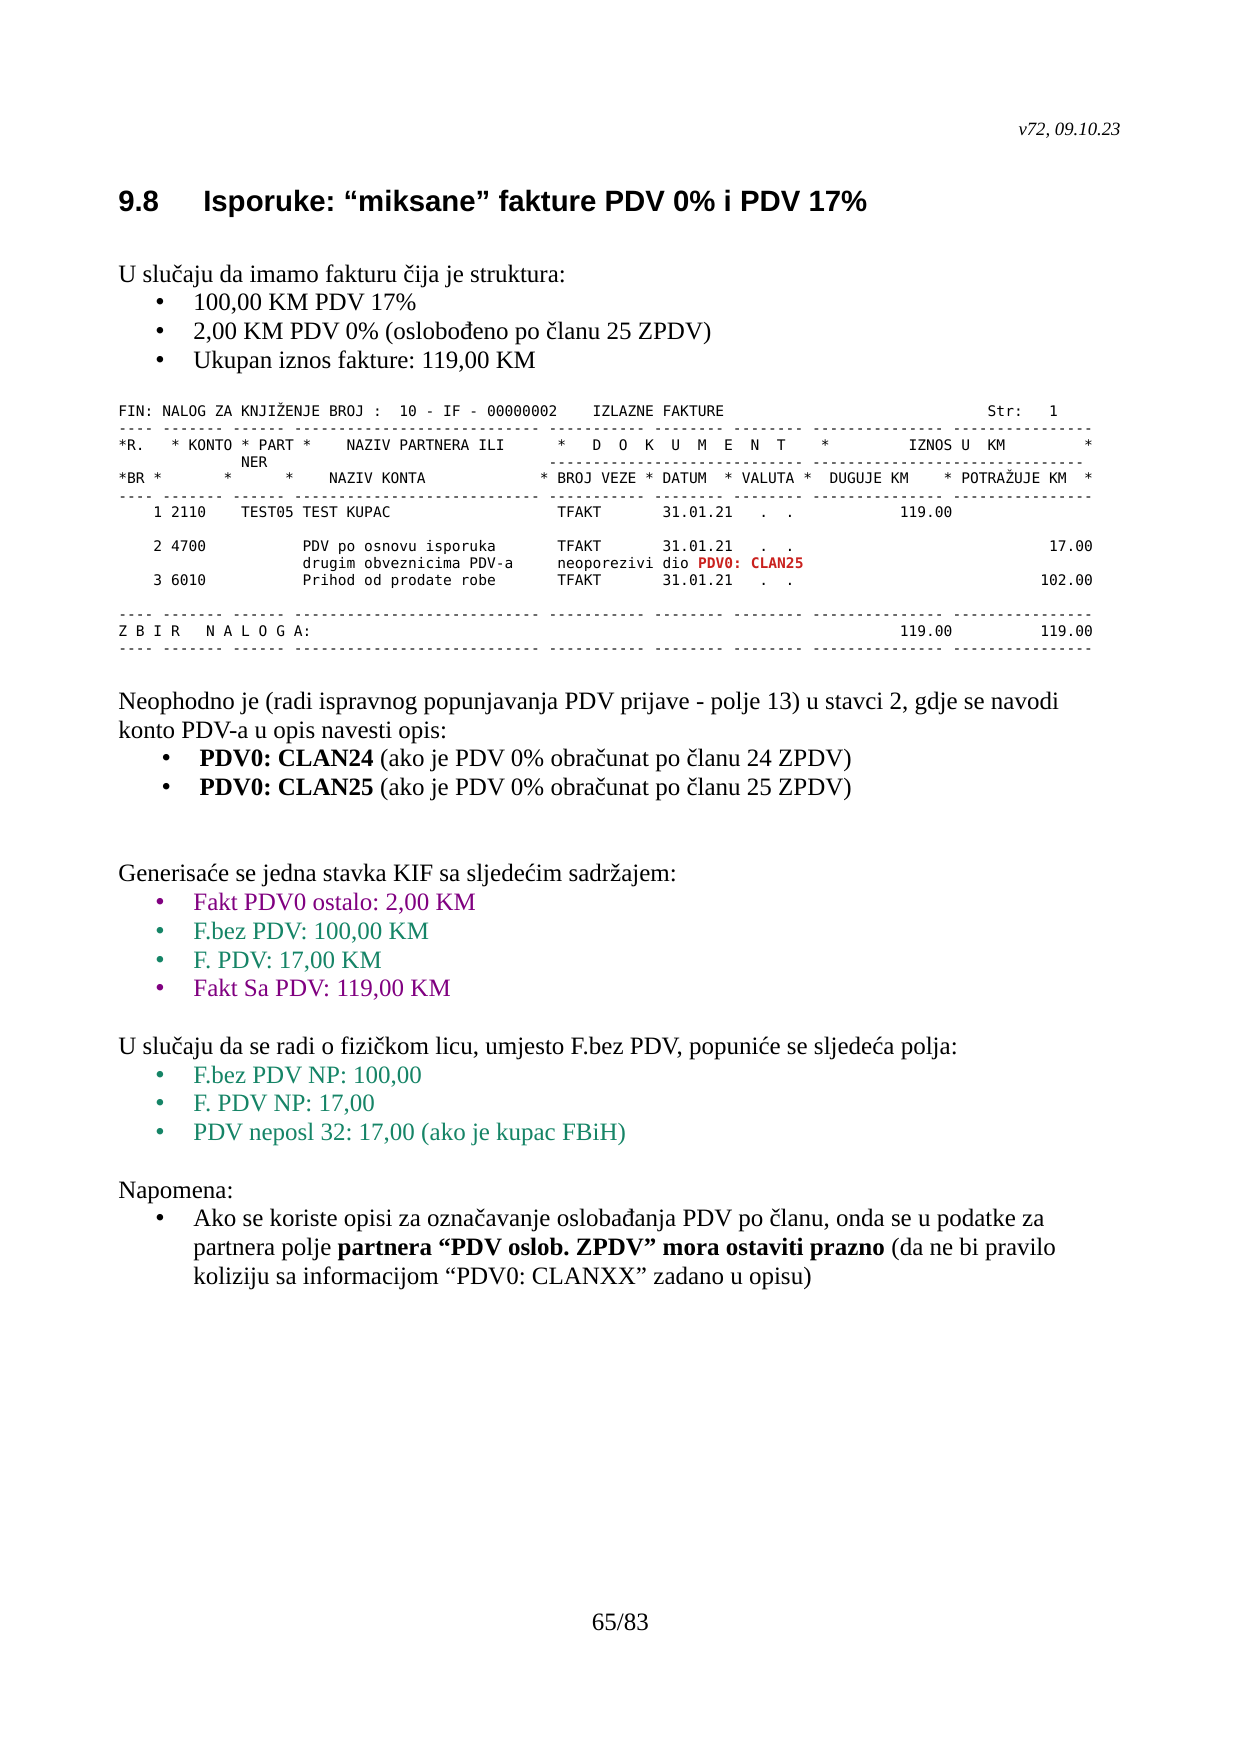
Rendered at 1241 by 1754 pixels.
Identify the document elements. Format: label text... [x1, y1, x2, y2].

list F. PDV NP: 17,00 [156, 1088, 1122, 1117]
text U slučaju da imamo fakturu čija je struktura: [118, 259, 1122, 287]
text ---- ------- ------ ---------------------------- ----------- -------- -------- --------------- ---------------- [118, 640, 1122, 657]
text ---- ------- ------ ---------------------------- ----------- -------- -------- --------------- ---------------- [118, 419, 1122, 436]
list Ukupan iznos fakture: 119,00 KM [156, 345, 1122, 374]
text Z B I R N A L O G A: 119.00 119.00 [118, 623, 1122, 640]
list Ako se koriste opisi za označavanje oslobađanja PDV po članu, onda se u podatke za partnera polje partnera “PDV oslob. ZPDV” mora ostaviti prazno (da ne bi pravilo koliziju sa informacijom “PDV0: CLANXX” zadano u opisu) [156, 1203, 1122, 1290]
text 2 4700 PDV po osnovu isporuka TFAKT 31.01.21 . . 17.00 [118, 538, 1122, 555]
text Napomena: [118, 1175, 1122, 1203]
list Fakt PDV0 ostalo: 2,00 KM [156, 887, 1122, 916]
text ---- ------- ------ ---------------------------- ----------- -------- -------- --------------- ---------------- [118, 487, 1122, 504]
text Generisaće se jedna stavka KIF sa sljedećim sadržajem: [118, 858, 1122, 887]
text U slučaju da se radi o fizičkom licu, umjesto F.bez PDV, popuniće se sljedeća polja: [118, 1031, 1122, 1060]
list 100,00 KM PDV 17% [156, 287, 1122, 316]
list Fakt Sa PDV: 119,00 KM [156, 973, 1122, 1002]
text *BR * * * NAZIV KONTA * BROJ VEZE * DATUM * VALUTA * DUGUJE KM * POTRAŽUJE KM * [118, 470, 1122, 487]
text NER ----------------------------- ------------------------------- [118, 453, 1122, 470]
text ---- ------- ------ ---------------------------- ----------- -------- -------- --------------- ---------------- [118, 606, 1122, 623]
list F.bez PDV: 100,00 KM [156, 916, 1122, 945]
list 2,00 KM PDV 0% (oslobođeno po članu 25 ZPDV) [156, 316, 1122, 345]
subtitle Isporuke: “miksane” fakture PDV 0% i PDV 17% [118, 184, 1122, 217]
list PDV0: CLAN25 (ako je PDV 0% obračunat po članu 25 ZPDV) [162, 772, 1122, 801]
text 3 6010 Prihod od prodate robe TFAKT 31.01.21 . . 102.00 [118, 572, 1122, 589]
text 1 2110 TEST05 TEST KUPAC TFAKT 31.01.21 . . 119.00 [118, 504, 1122, 521]
list PDV neposl 32: 17,00 (ako je kupac FBiH) [156, 1117, 1122, 1146]
list F.bez PDV NP: 100,00 [156, 1060, 1122, 1088]
list PDV0: CLAN24 (ako je PDV 0% obračunat po članu 24 ZPDV) [162, 743, 1122, 772]
text FIN: NALOG ZA KNJIŽENJE BROJ : 10 - IF - 00000002 IZLAZNE FAKTURE Str: 1 [118, 402, 1122, 419]
text Neophodno je (radi ispravnog popunjavanja PDV prijave - polje 13) u stavci 2, gdje se navodi konto PDV-a u opis navesti opis: [118, 686, 1122, 743]
text *R. * KONTO * PART * NAZIV PARTNERA ILI * D O K U M E N T * IZNOS U KM * [118, 436, 1122, 453]
list F. PDV: 17,00 KM [156, 945, 1122, 973]
text drugim obveznicima PDV-a neoporezivi dio PDV0: CLAN25 [118, 555, 1122, 572]
